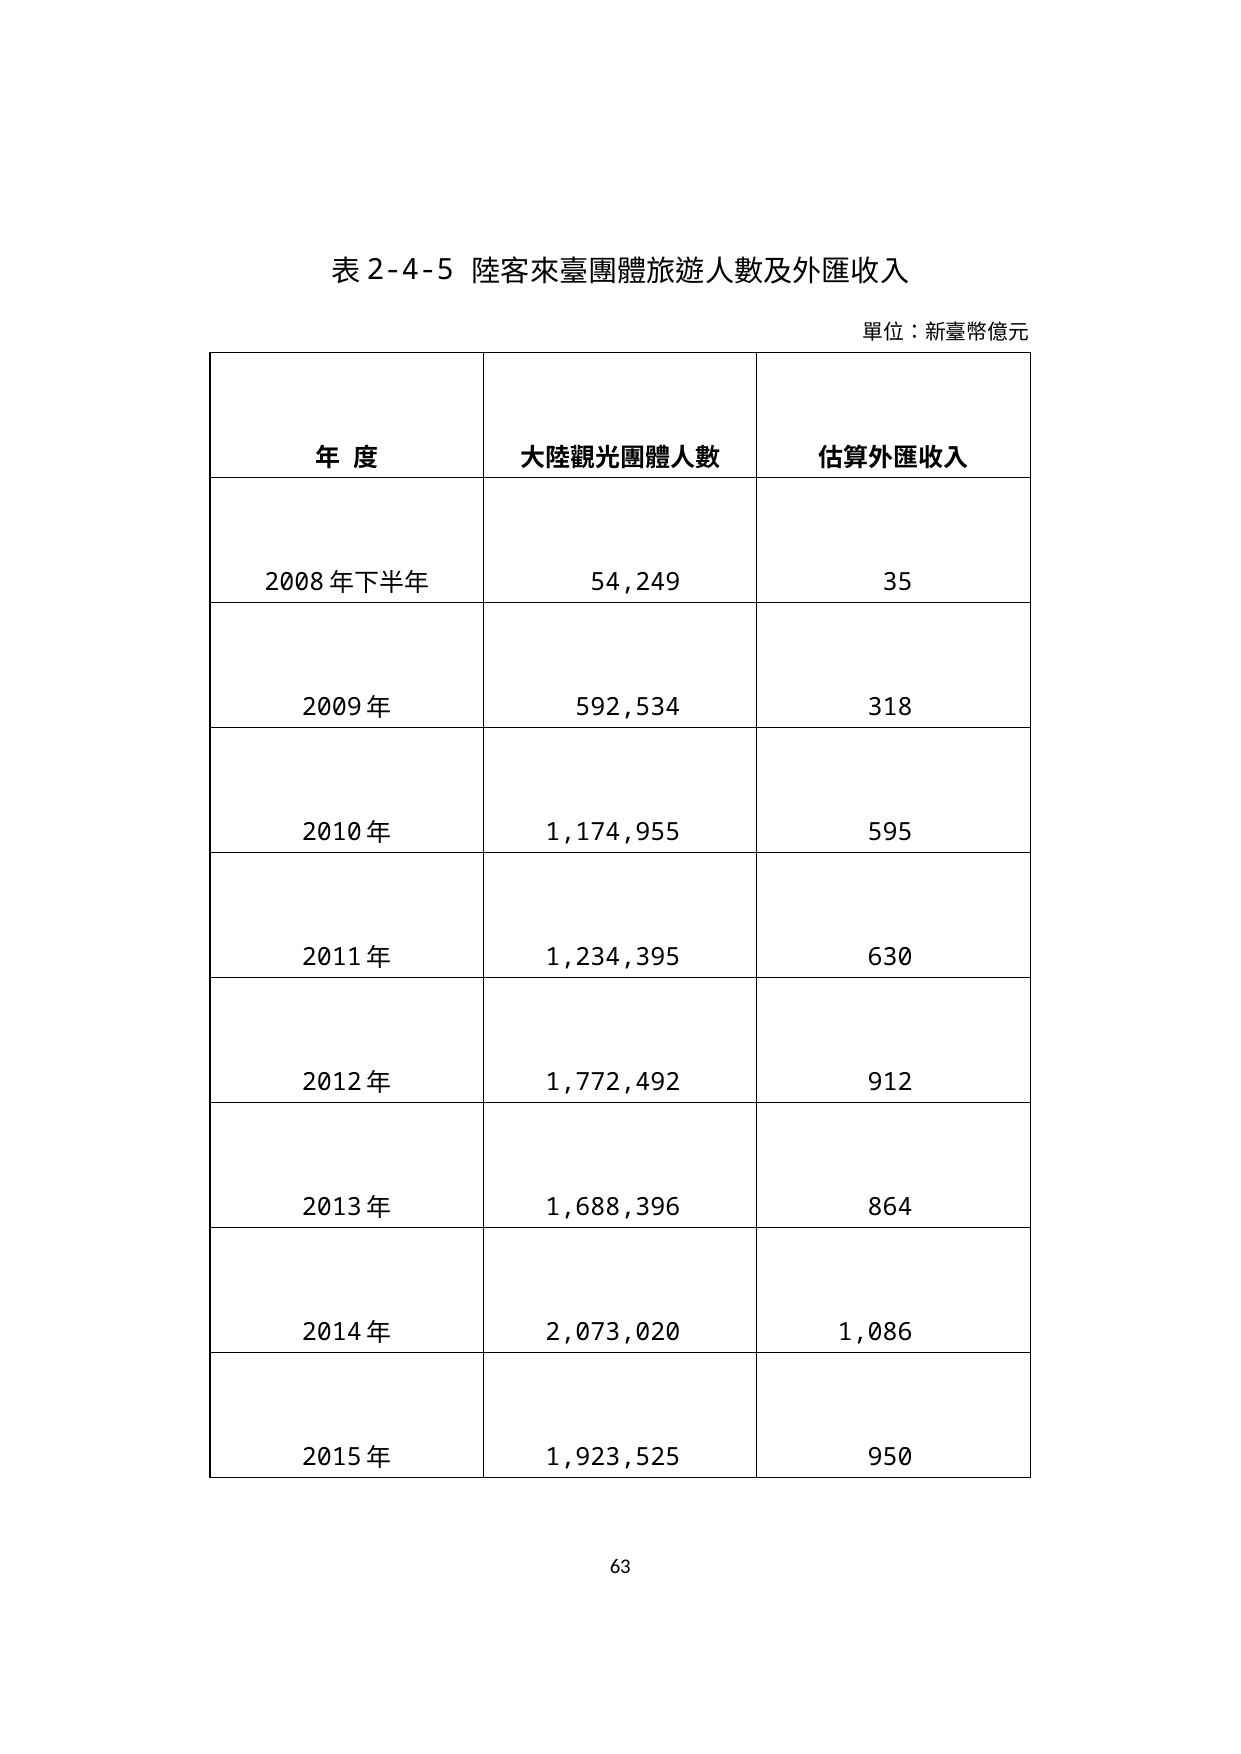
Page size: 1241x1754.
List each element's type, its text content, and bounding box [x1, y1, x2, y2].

text 表2-4-5 陸客來臺團體旅遊人數及外匯收入 [187, 227, 1053, 289]
table_header 大陸觀光團體人數 [484, 353, 756, 477]
table_cell 864 [757, 1103, 1030, 1227]
table_cell 912 [757, 978, 1030, 1102]
table_cell 2008年下半年 [211, 478, 483, 602]
table_cell 1,086 [757, 1228, 1030, 1352]
table_cell 2009年 [211, 603, 483, 727]
table_cell 1,234,395 [484, 853, 756, 977]
table_cell 2011年 [211, 853, 483, 977]
table_cell 2013年 [211, 1103, 483, 1227]
table_cell 2012年 [211, 978, 483, 1102]
table_cell 1,772,492 [484, 978, 756, 1102]
table_cell 595 [757, 728, 1030, 852]
text 單位：新臺幣億元 [187, 289, 1029, 352]
table_header 年 度 [211, 353, 483, 477]
table_cell 1,174,955 [484, 728, 756, 852]
table_cell 592,534 [484, 603, 756, 727]
table_cell 630 [757, 853, 1030, 977]
table_cell 2,073,020 [484, 1228, 756, 1352]
table_cell 54,249 [484, 478, 756, 602]
table_cell 2014年 [211, 1228, 483, 1352]
table_cell 1,923,525 [484, 1353, 756, 1477]
table_cell 2015年 [211, 1353, 483, 1477]
table_cell 2010年 [211, 728, 483, 852]
table_cell 1,688,396 [484, 1103, 756, 1227]
table_cell 318 [757, 603, 1030, 727]
table_cell 35 [757, 478, 1030, 602]
table_cell 950 [757, 1353, 1030, 1477]
table_header 估算外匯收入 [757, 353, 1030, 477]
